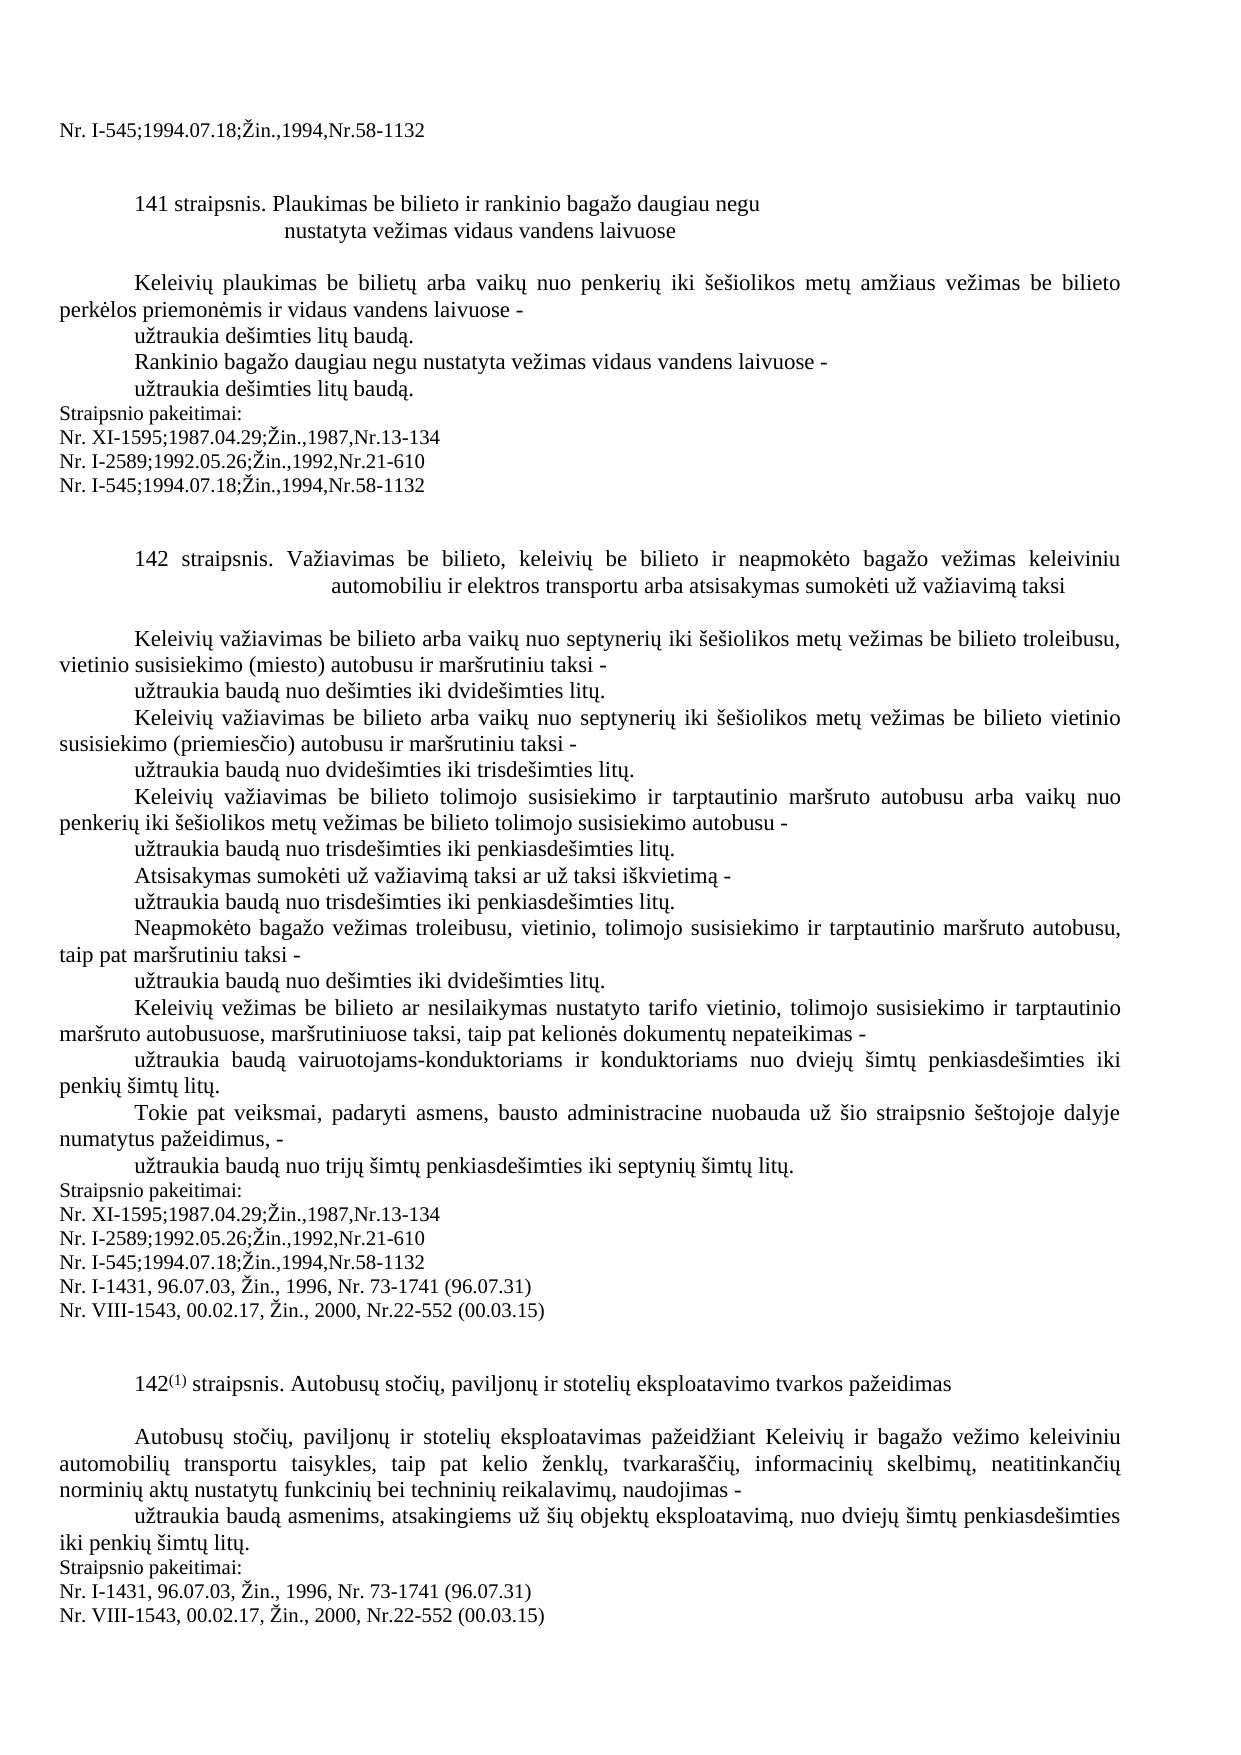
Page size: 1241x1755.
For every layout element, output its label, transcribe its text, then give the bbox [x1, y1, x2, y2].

text Nr. VIII-1543, 00.02.17, Žin., 2000, Nr.22-552 (00.03.15) [59, 1298, 1122, 1322]
text 142 straipsnis. Važiavimas be bilieto, keleivių be bilieto ir neapmokėto bagažo vežimas keleiviniu automobiliu ir elektros transportu arba atsisakymas sumokėti už važiavimą taksi [134, 546, 1122, 598]
text Keleivių plaukimas be bilietų arba vaikų nuo penkerių iki šešiolikos metų amžiaus vežimas be bilieto perkėlos priemonėmis ir vidaus vandens laivuose - [59, 269, 1122, 322]
text užtraukia baudą vairuotojams-konduktoriams ir konduktoriams nuo dviejų šimtų penkiasdešimties iki penkių šimtų litų. [59, 1046, 1122, 1099]
text Autobusų stočių, paviljonų ir stotelių eksploatavimas pažeidžiant Keleivių ir bagažo vežimo keleiviniu automobilių transportu taisykles, taip pat kelio ženklų, tvarkaraščių, informacinių skelbimų, neatitinkančių norminių aktų nustatytų funkcinių bei techninių reikalavimų, naudojimas - [59, 1423, 1122, 1502]
text užtraukia baudą nuo dešimties iki dvidešimties litų. [59, 967, 1122, 993]
text Nr. VIII-1543, 00.02.17, Žin., 2000, Nr.22-552 (00.03.15) [59, 1603, 1122, 1627]
text 142(1) straipsnis. Autobusų stočių, paviljonų ir stotelių eksploatavimo tvarkos pažeidimas [134, 1371, 1122, 1397]
text užtraukia baudą nuo trisdešimties iki penkiasdešimties litų. [59, 888, 1122, 914]
text Keleivių važiavimas be bilieto arba vaikų nuo septynerių iki šešiolikos metų vežimas be bilieto vietinio susisiekimo (priemiesčio) autobusu ir maršrutiniu taksi - [59, 704, 1122, 756]
text 141 straipsnis. Plaukimas be bilieto ir rankinio bagažo daugiau negu [59, 190, 1122, 217]
text Nr. I-545;1994.07.18;Žin.,1994,Nr.58-1132 [59, 118, 1122, 142]
text Atsisakymas sumokėti už važiavimą taksi ar už taksi iškvietimą - [59, 862, 1122, 888]
text Nr. I-545;1994.07.18;Žin.,1994,Nr.58-1132 [59, 473, 1122, 497]
text nustatyta vežimas vidaus vandens laivuose [59, 217, 1122, 243]
text užtraukia baudą nuo trijų šimtų penkiasdešimties iki septynių šimtų litų. [59, 1152, 1122, 1178]
text užtraukia baudą nuo dešimties iki dvidešimties litų. [59, 677, 1122, 704]
text Keleivių važiavimas be bilieto tolimojo susisiekimo ir tarptautinio maršruto autobusu arba vaikų nuo penkerių iki šešiolikos metų vežimas be bilieto tolimojo susisiekimo autobusu - [59, 783, 1122, 835]
text užtraukia baudą asmenims, atsakingiems už šių objektų eksploatavimą, nuo dviejų šimtų penkiasdešimties iki penkių šimtų litų. [59, 1502, 1122, 1555]
text Nr. I-2589;1992.05.26;Žin.,1992,Nr.21-610 [59, 449, 1122, 473]
text Nr. I-1431, 96.07.03, Žin., 1996, Nr. 73-1741 (96.07.31) [59, 1274, 1122, 1298]
text Straipsnio pakeitimai: [59, 1178, 1122, 1202]
text Nr. I-545;1994.07.18;Žin.,1994,Nr.58-1132 [59, 1250, 1122, 1274]
text užtraukia dešimties litų baudą. [59, 375, 1122, 401]
text Keleivių važiavimas be bilieto arba vaikų nuo septynerių iki šešiolikos metų vežimas be bilieto troleibusu, vietinio susisiekimo (miesto) autobusu ir maršrutiniu taksi - [59, 624, 1122, 677]
text Nr. XI-1595;1987.04.29;Žin.,1987,Nr.13-134 [59, 1202, 1122, 1226]
text Nr. XI-1595;1987.04.29;Žin.,1987,Nr.13-134 [59, 425, 1122, 449]
text Straipsnio pakeitimai: [59, 401, 1122, 425]
text Nr. I-1431, 96.07.03, Žin., 1996, Nr. 73-1741 (96.07.31) [59, 1579, 1122, 1603]
text užtraukia baudą nuo dvidešimties iki trisdešimties litų. [59, 756, 1122, 783]
text Rankinio bagažo daugiau negu nustatyta vežimas vidaus vandens laivuose - [59, 348, 1122, 375]
text Nr. I-2589;1992.05.26;Žin.,1992,Nr.21-610 [59, 1226, 1122, 1250]
text Neapmokėto bagažo vežimas troleibusu, vietinio, tolimojo susisiekimo ir tarptautinio maršruto autobusu, taip pat maršrutiniu taksi - [59, 914, 1122, 967]
text užtraukia dešimties litų baudą. [59, 322, 1122, 348]
text užtraukia baudą nuo trisdešimties iki penkiasdešimties litų. [59, 835, 1122, 862]
text Straipsnio pakeitimai: [59, 1555, 1122, 1579]
text Tokie pat veiksmai, padaryti asmens, bausto administracine nuobauda už šio straipsnio šeštojoje dalyje numatytus pažeidimus, - [59, 1099, 1122, 1152]
text Keleivių vežimas be bilieto ar nesilaikymas nustatyto tarifo vietinio, tolimojo susisiekimo ir tarptautinio maršruto autobusuose, maršrutiniuose taksi, taip pat kelionės dokumentų nepateikimas - [59, 993, 1122, 1046]
